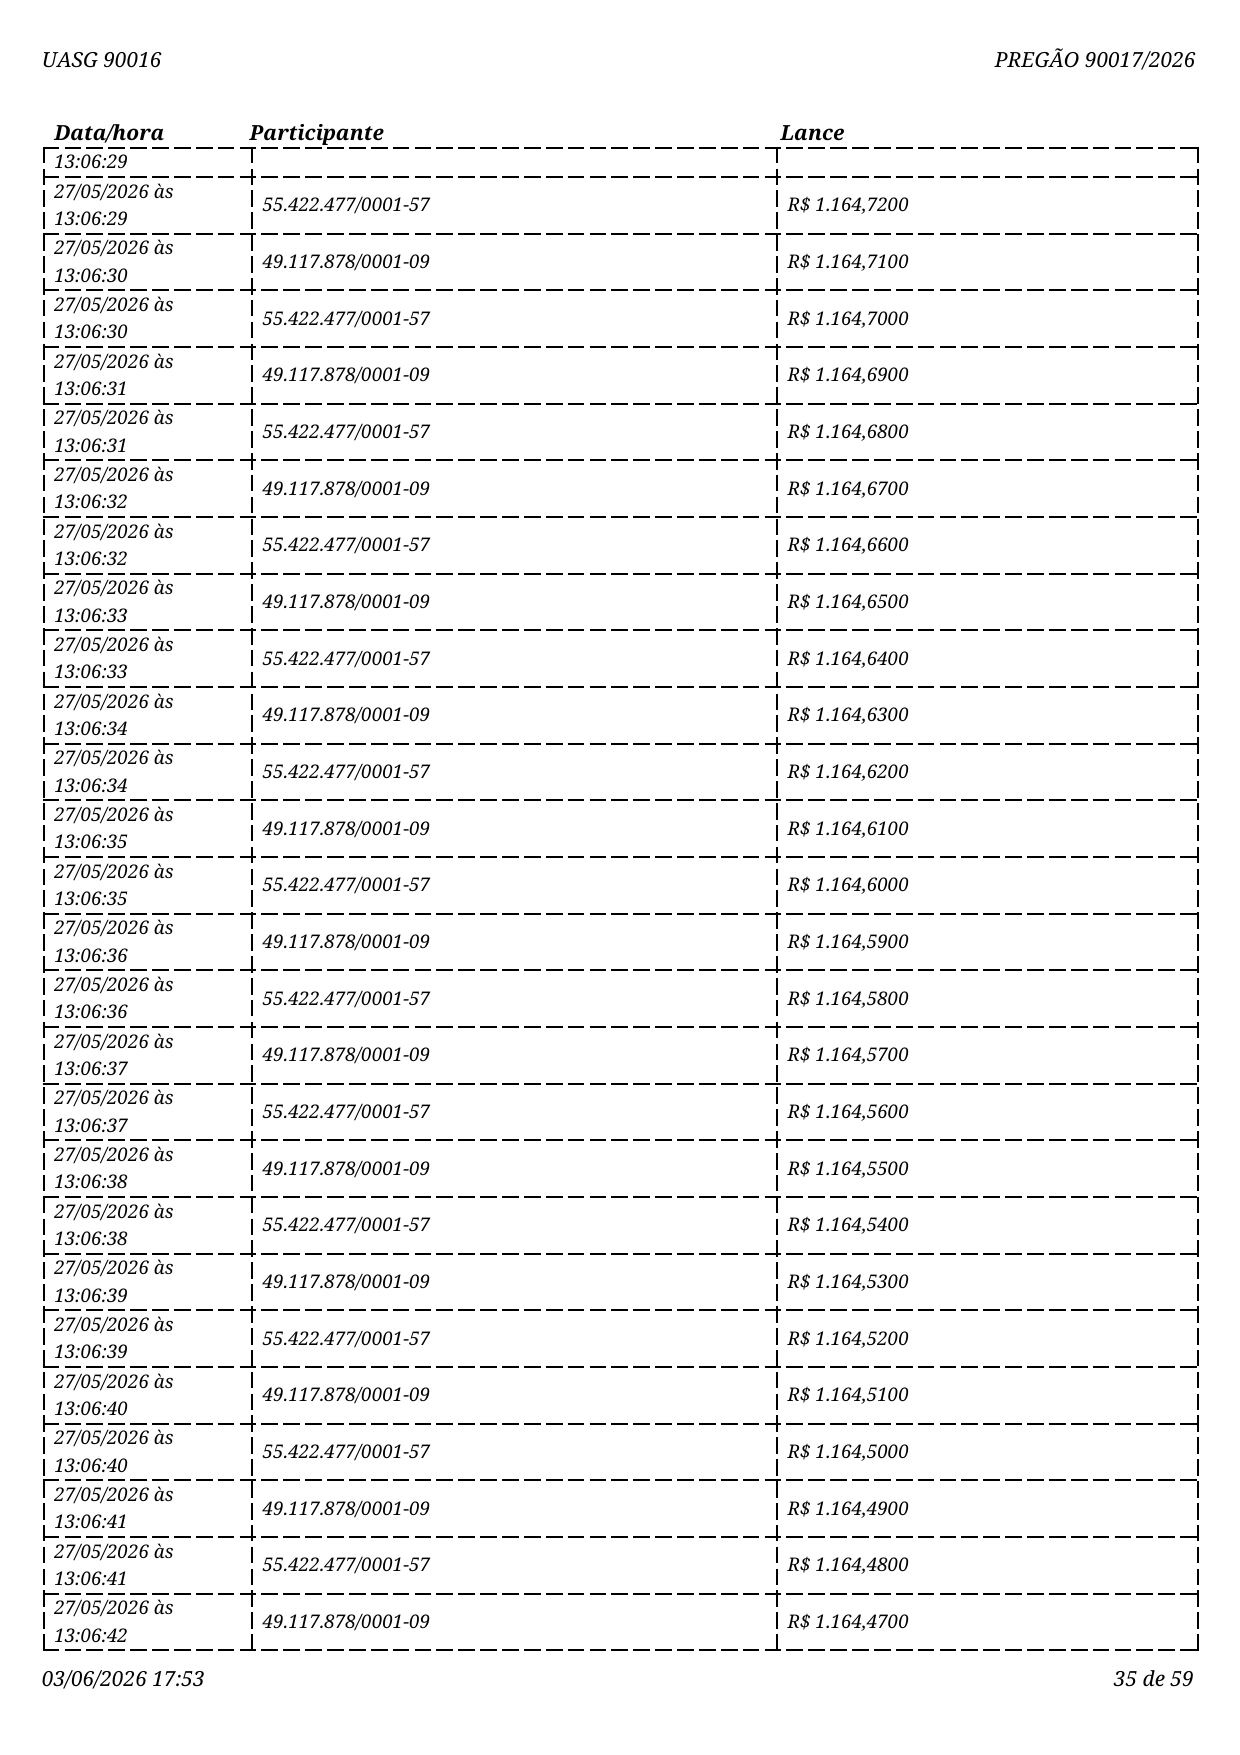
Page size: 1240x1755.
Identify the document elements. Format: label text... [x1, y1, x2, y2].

table_cell R$ 1.164,5200 [777, 1309, 1198, 1366]
table_cell 27/05/2026 às 13:06:40 [44, 1366, 252, 1423]
table_cell 55.422.477/0001-57 [252, 516, 777, 573]
table_cell R$ 1.164,6700 [777, 459, 1198, 516]
table_cell 27/05/2026 às 13:06:39 [44, 1253, 252, 1309]
table_cell 13:06:29 [44, 147, 252, 176]
table_cell 27/05/2026 às 13:06:32 [44, 516, 252, 573]
table_cell 55.422.477/0001-57 [252, 1196, 777, 1253]
table_cell R$ 1.164,7000 [777, 289, 1198, 346]
table_cell R$ 1.164,5900 [777, 913, 1198, 969]
table_cell 49.117.878/0001-09 [252, 913, 777, 969]
table_cell R$ 1.164,6500 [777, 573, 1198, 629]
table_cell 49.117.878/0001-09 [252, 459, 777, 516]
table_cell R$ 1.164,6300 [777, 686, 1198, 743]
table_cell R$ 1.164,5800 [777, 969, 1198, 1026]
table_cell 49.117.878/0001-09 [252, 1139, 777, 1196]
table_cell 27/05/2026 às 13:06:36 [44, 969, 252, 1026]
table_cell 55.422.477/0001-57 [252, 1536, 777, 1593]
table_cell 27/05/2026 às 13:06:30 [44, 233, 252, 289]
table_cell 27/05/2026 às 13:06:34 [44, 686, 252, 743]
table_cell 27/05/2026 às 13:06:29 [44, 176, 252, 233]
table_cell 55.422.477/0001-57 [252, 403, 777, 459]
table_cell 55.422.477/0001-57 [252, 1083, 777, 1139]
table_cell R$ 1.164,5600 [777, 1083, 1198, 1139]
table_cell 27/05/2026 às 13:06:35 [44, 799, 252, 856]
table_cell 55.422.477/0001-57 [252, 289, 777, 346]
table_cell R$ 1.164,5400 [777, 1196, 1198, 1253]
table_cell 27/05/2026 às 13:06:30 [44, 289, 252, 346]
table_cell R$ 1.164,6800 [777, 403, 1198, 459]
table_cell R$ 1.164,6400 [777, 629, 1198, 686]
table_cell 49.117.878/0001-09 [252, 799, 777, 856]
table_cell 49.117.878/0001-09 [252, 1253, 777, 1309]
table_cell 49.117.878/0001-09 [252, 1593, 777, 1649]
table_cell 27/05/2026 às 13:06:35 [44, 856, 252, 913]
table_cell R$ 1.164,5500 [777, 1139, 1198, 1196]
table_cell [777, 147, 1198, 176]
table_cell 49.117.878/0001-09 [252, 1366, 777, 1423]
table_cell 27/05/2026 às 13:06:41 [44, 1479, 252, 1536]
table_cell R$ 1.164,4900 [777, 1479, 1198, 1536]
table_cell R$ 1.164,6200 [777, 743, 1198, 799]
table_cell 27/05/2026 às 13:06:31 [44, 403, 252, 459]
table_cell 27/05/2026 às 13:06:34 [44, 743, 252, 799]
table_cell 55.422.477/0001-57 [252, 743, 777, 799]
table_cell 49.117.878/0001-09 [252, 573, 777, 629]
table_cell 27/05/2026 às 13:06:36 [44, 913, 252, 969]
table_cell R$ 1.164,5700 [777, 1026, 1198, 1083]
table_cell 27/05/2026 às 13:06:31 [44, 346, 252, 403]
table_cell R$ 1.164,4700 [777, 1593, 1198, 1649]
table_cell R$ 1.164,5100 [777, 1366, 1198, 1423]
table_cell 27/05/2026 às 13:06:39 [44, 1309, 252, 1366]
table_cell 27/05/2026 às 13:06:33 [44, 573, 252, 629]
table_cell 49.117.878/0001-09 [252, 686, 777, 743]
table_cell 27/05/2026 às 13:06:37 [44, 1083, 252, 1139]
table_cell 55.422.477/0001-57 [252, 1423, 777, 1479]
table_cell R$ 1.164,5000 [777, 1423, 1198, 1479]
table_cell 27/05/2026 às 13:06:41 [44, 1536, 252, 1593]
table_cell R$ 1.164,6900 [777, 346, 1198, 403]
table_cell R$ 1.164,5300 [777, 1253, 1198, 1309]
table_cell 49.117.878/0001-09 [252, 1026, 777, 1083]
table_cell [252, 147, 777, 176]
table_cell 49.117.878/0001-09 [252, 233, 777, 289]
table_cell R$ 1.164,6100 [777, 799, 1198, 856]
table_cell R$ 1.164,4800 [777, 1536, 1198, 1593]
table_cell 27/05/2026 às 13:06:42 [44, 1593, 252, 1649]
table_cell 27/05/2026 às 13:06:33 [44, 629, 252, 686]
table_cell 27/05/2026 às 13:06:38 [44, 1196, 252, 1253]
table_cell 55.422.477/0001-57 [252, 1309, 777, 1366]
table_cell 55.422.477/0001-57 [252, 856, 777, 913]
table_cell 49.117.878/0001-09 [252, 1479, 777, 1536]
table_cell 55.422.477/0001-57 [252, 176, 777, 233]
table_cell R$ 1.164,6600 [777, 516, 1198, 573]
table_cell 27/05/2026 às 13:06:32 [44, 459, 252, 516]
table_cell R$ 1.164,7100 [777, 233, 1198, 289]
table_cell R$ 1.164,6000 [777, 856, 1198, 913]
table_cell 55.422.477/0001-57 [252, 629, 777, 686]
table_cell 27/05/2026 às 13:06:38 [44, 1139, 252, 1196]
table_cell 55.422.477/0001-57 [252, 969, 777, 1026]
table_cell R$ 1.164,7200 [777, 176, 1198, 233]
table_cell 49.117.878/0001-09 [252, 346, 777, 403]
table_cell 27/05/2026 às 13:06:40 [44, 1423, 252, 1479]
table_cell 27/05/2026 às 13:06:37 [44, 1026, 252, 1083]
